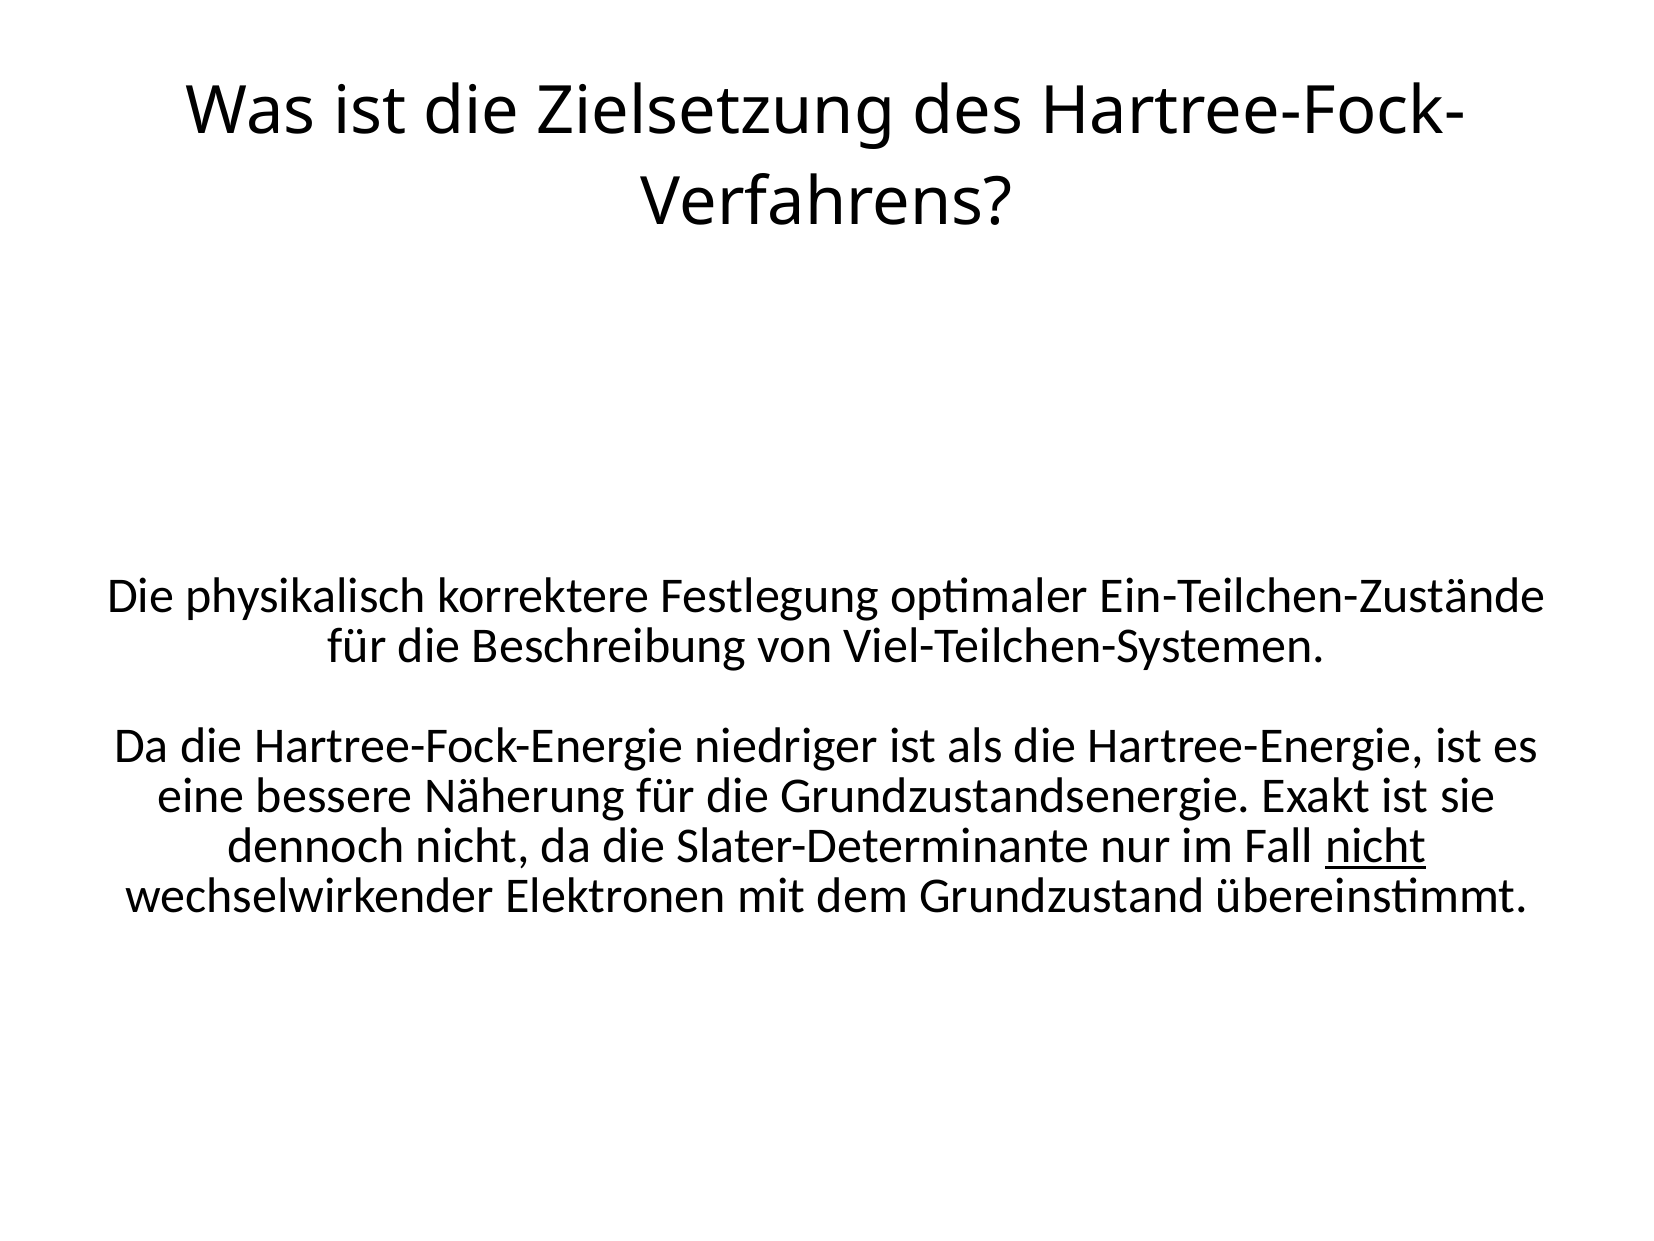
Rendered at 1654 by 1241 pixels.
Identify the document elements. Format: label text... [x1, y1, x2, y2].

subtitle Die physikalisch korrektere Festlegung optimaler Ein-Teilchen-Zustände für die Beschreibung von Viel-Teilchen-Systemen. Da die Hartree-Fock-Energie niedriger ist als die Hartree-Energie, ist es eine bessere Näherung für die Grundzustandsenergie. Exakt ist sie dennoch nicht, da die Slater-Determinante nur im Fall nicht wechselwirkender Elektronen mit dem Grundzustand übereinstimmt. [82, 290, 1571, 1010]
title Was ist die Zielsetzung des Hartree-Fock-Verfahrens? [82, 49, 1571, 257]
